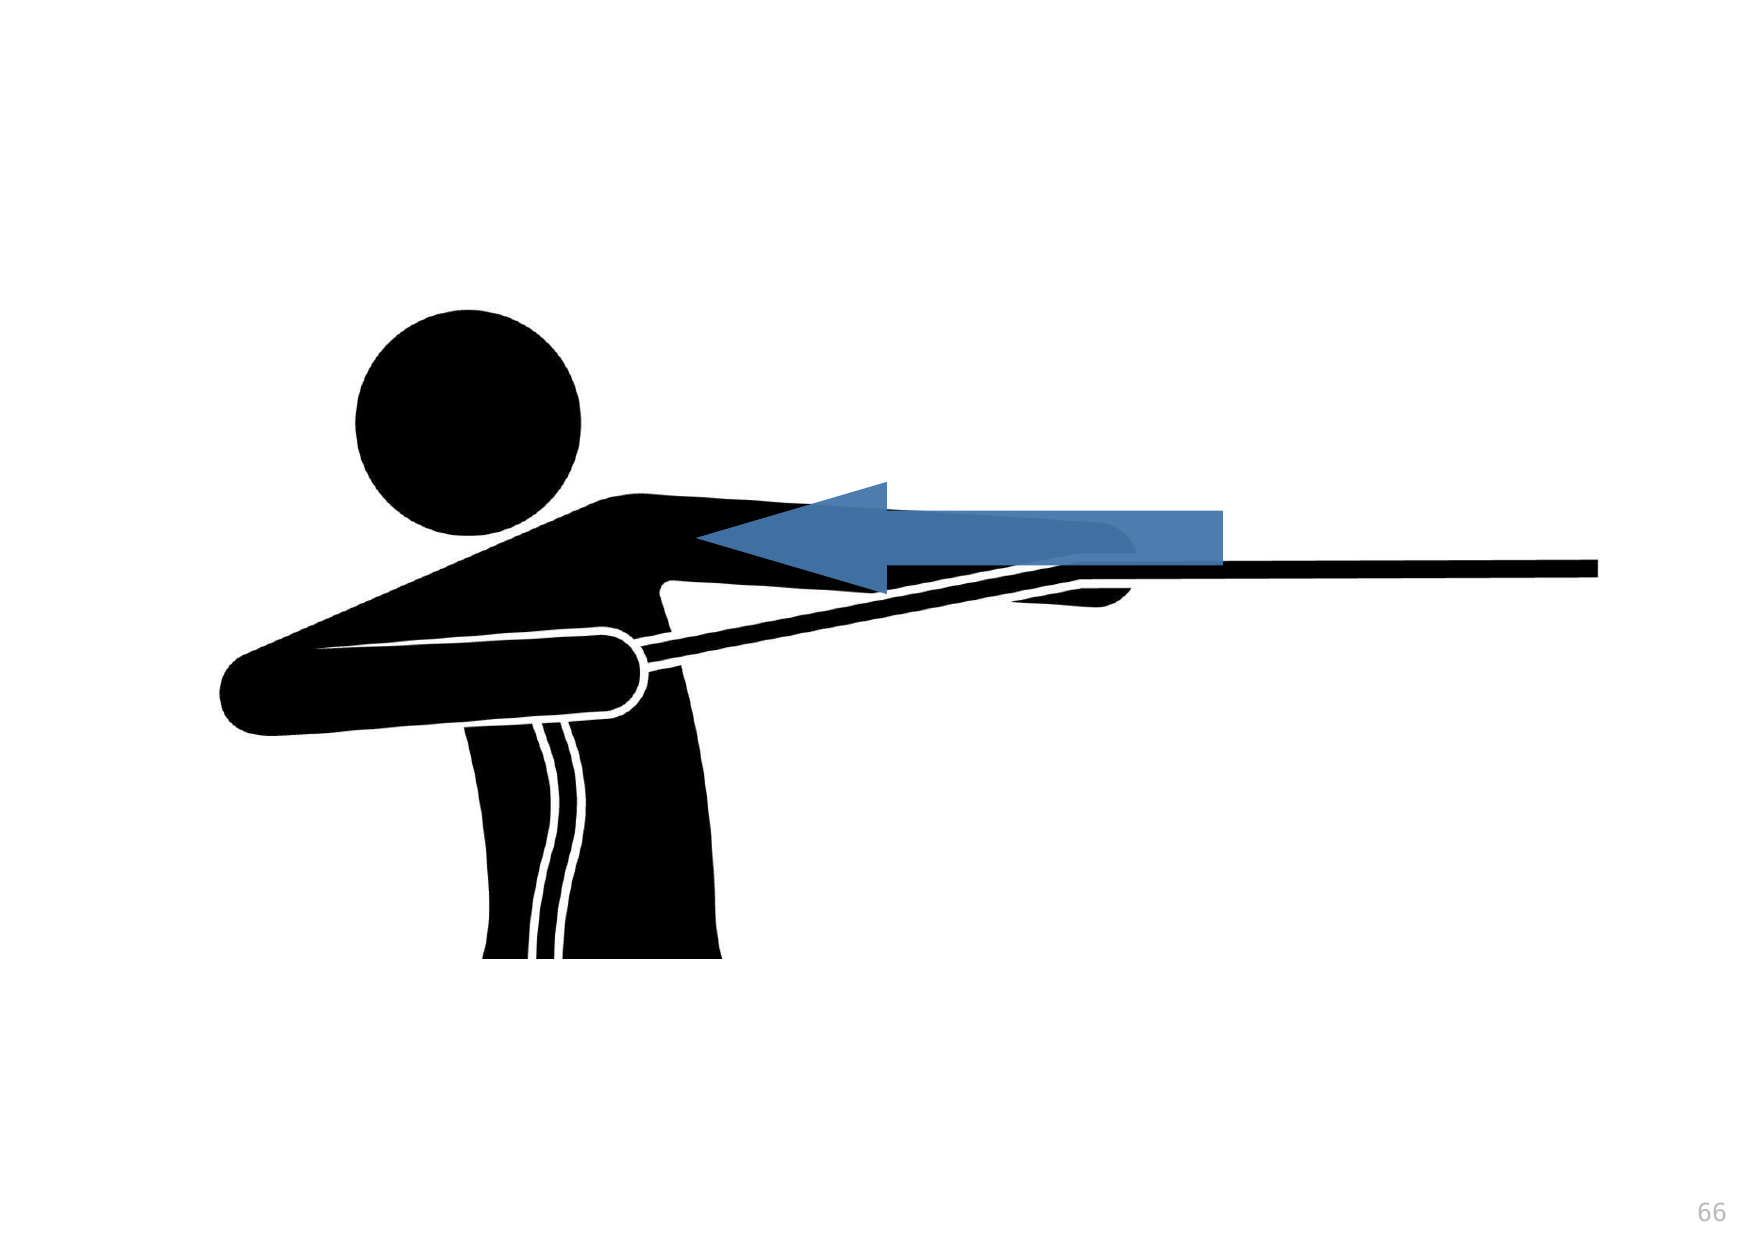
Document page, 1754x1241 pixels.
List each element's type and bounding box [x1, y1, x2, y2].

text_box [695, 481, 1223, 595]
picture [207, 299, 1606, 960]
